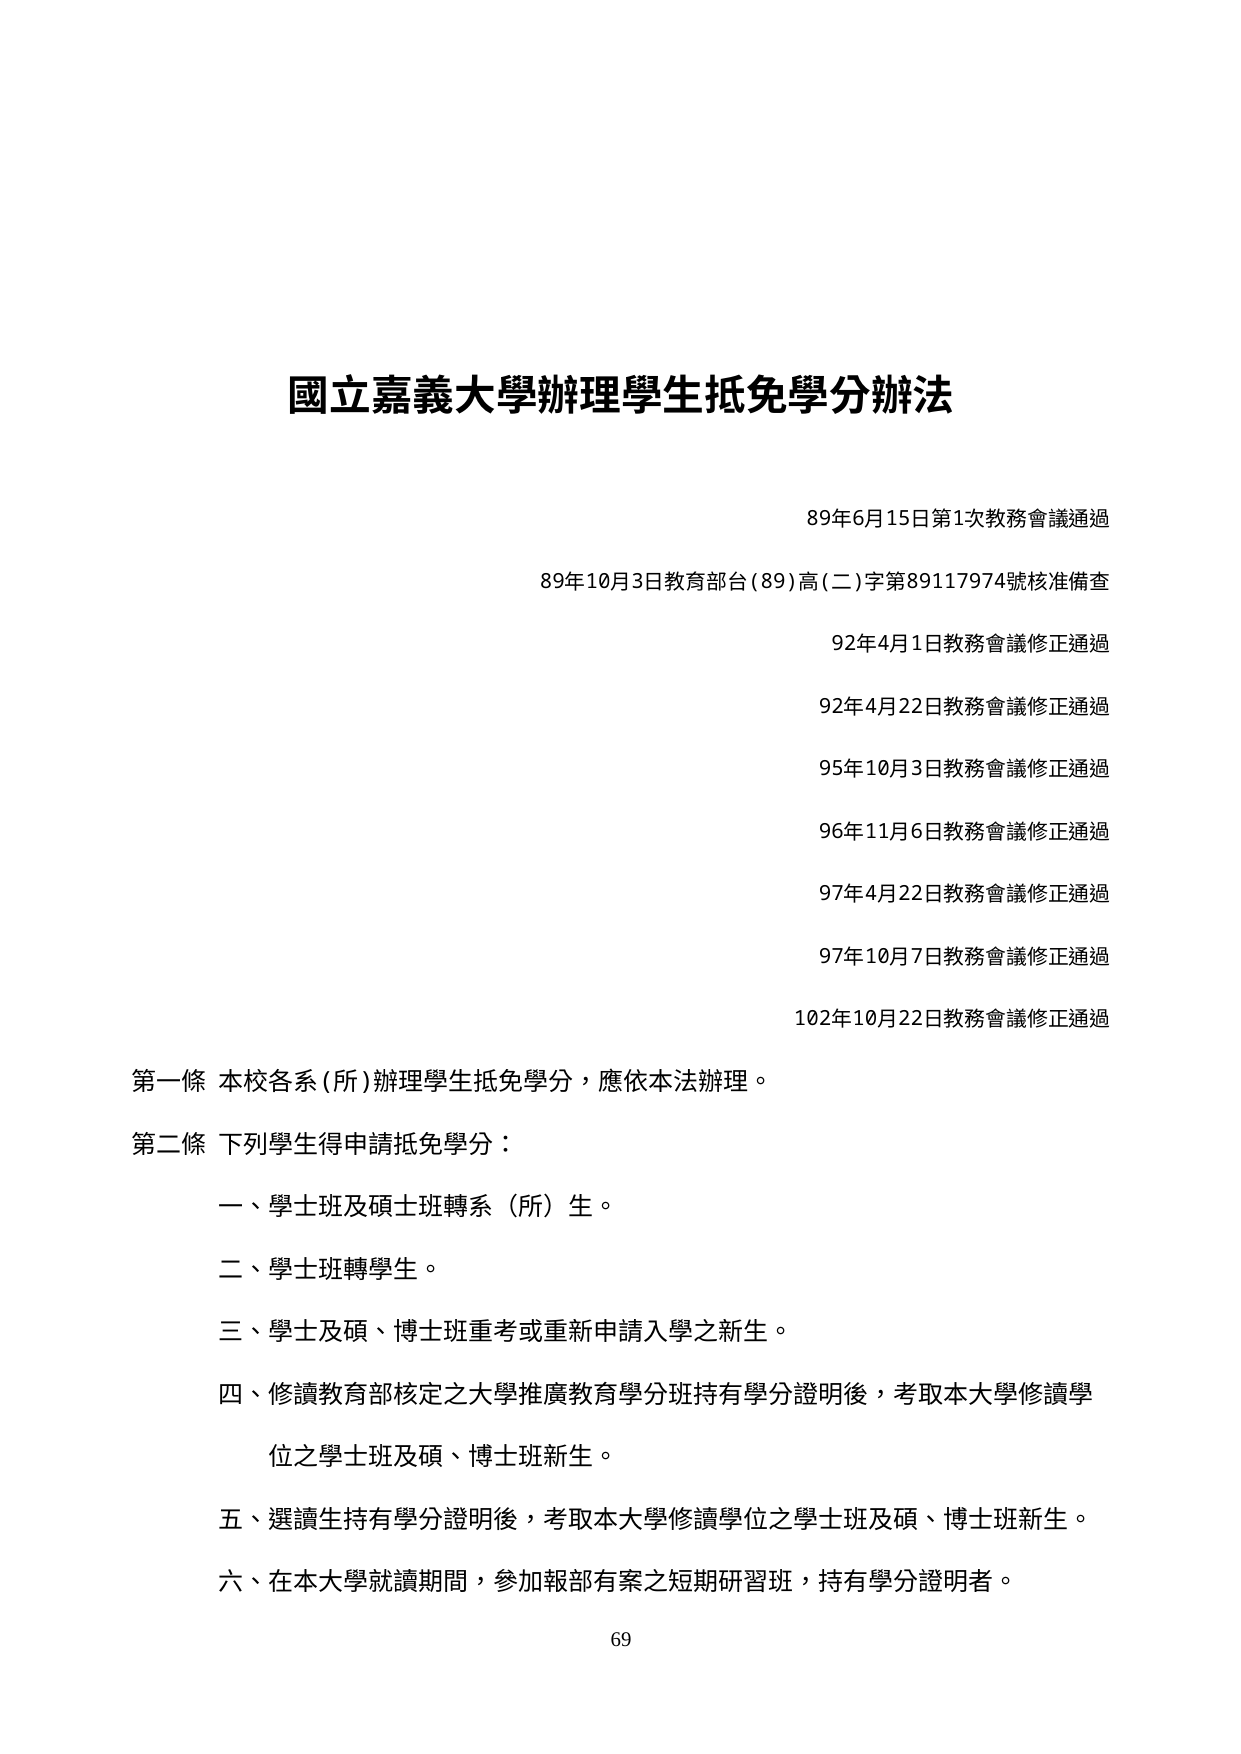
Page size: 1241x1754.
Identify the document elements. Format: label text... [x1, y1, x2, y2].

text 97年10月7日教務會議修正通過 [131, 913, 1110, 976]
text 第二條 下列學生得申請抵免學分： [131, 1101, 1110, 1163]
text 一、學士班及碩士班轉系（所）生。 [131, 1163, 1110, 1226]
text 92年4月22日教務會議修正通過 [131, 663, 1110, 726]
text 89年10月3日教育部台(89)高(二)字第89117974號核准備查 [131, 538, 1110, 601]
text 六、在本大學就讀期間，參加報部有案之短期研習班，持有學分證明者。 [131, 1538, 1110, 1601]
text 95年10月3日教務會議修正通過 [131, 726, 1110, 788]
text 四、修讀教育部核定之大學推廣教育學分班持有學分證明後，考取本大學修讀學位之學士班及碩、博士班新生。 [219, 1351, 1110, 1476]
subtitle 國立嘉義大學辦理學生抵免學分辦法 [131, 351, 1110, 413]
text 二、學士班轉學生。 [131, 1226, 1110, 1288]
text 五、選讀生持有學分證明後，考取本大學修讀學位之學士班及碩、博士班新生。 [131, 1476, 1110, 1538]
text 92年4月1日教務會議修正通過 [131, 601, 1110, 663]
text 102年10月22日教務會議修正通過 [131, 976, 1110, 1038]
text 第一條 本校各系(所)辦理學生抵免學分，應依本法辦理。 [131, 1038, 1110, 1101]
text 96年11月6日教務會議修正通過 [131, 788, 1110, 851]
text 三、學士及碩、博士班重考或重新申請入學之新生。 [131, 1288, 1110, 1351]
text 89年6月15日第1次教務會議通過 [131, 476, 1110, 538]
text 97年4月22日教務會議修正通過 [131, 851, 1110, 913]
